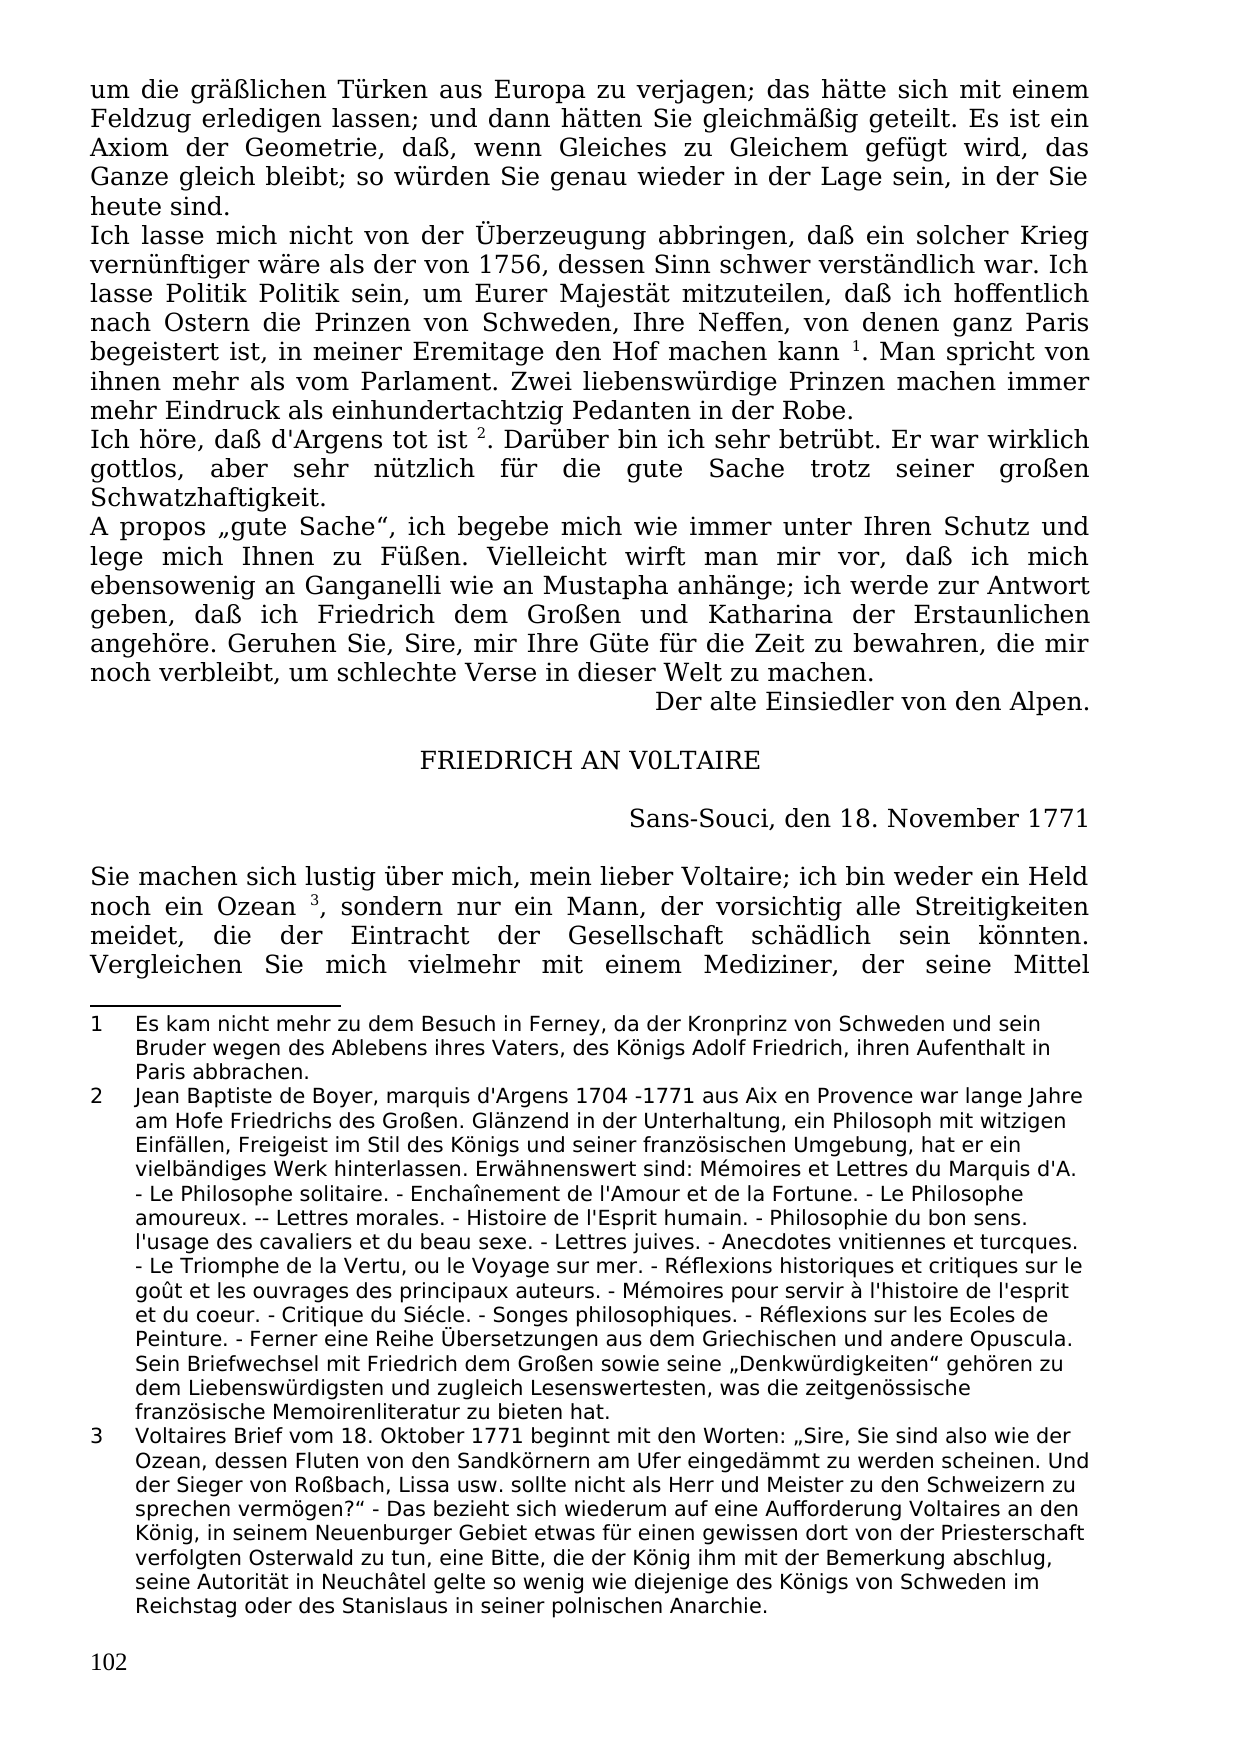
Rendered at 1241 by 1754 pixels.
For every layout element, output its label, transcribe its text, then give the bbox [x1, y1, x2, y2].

text Voltaires Brief vom 18. Oktober 1771 beginnt mit den Worten: „Sire, Sie sind also wie der Ozean, dessen Fluten von den Sandkörnern am Ufer eingedämmt zu werden scheinen. Und der Sieger von Roßbach, Lissa usw. sollte nicht als Herr und Meister zu den Schweizern zu sprechen vermögen?“ - Das bezieht sich wiederum auf eine Aufforderung Voltaires an den König, in seinem Neuenburger Gebiet etwas für einen gewissen dort von der Priesterschaft verfolgten Osterwald zu tun, eine Bitte, die der König ihm mit der Bemerkung abschlug, seine Autorität in Neuchâtel gelte so wenig wie diejenige des Königs von Schweden im Reichstag oder des Stanislaus in seiner polnischen Anarchie. [90, 1424, 1091, 1618]
text FRIEDRICH AN V0LTAIRE [90, 746, 1091, 775]
text Ich lasse mich nicht von der Überzeugung abbringen, daß ein solcher Krieg vernünftiger wäre als der von 1756, dessen Sinn schwer verständlich war. Ich lasse Politik Politik sein, um Eurer Majestät mitzuteilen, daß ich hoffentlich nach Ostern die Prinzen von Schweden, Ihre Neffen, von denen ganz Paris begeistert ist, in meiner Eremitage den Hof machen kann . Man spricht von ihnen mehr als vom Parlament. Zwei liebenswürdige Prinzen machen immer mehr Eindruck als einhundertachtzig Pedanten in der Robe. [90, 221, 1091, 425]
text Sie machen sich lustig über mich, mein lieber Voltaire; ich bin weder ein Held noch ein Ozean , sondern nur ein Mann, der vorsichtig alle Streitigkeiten meidet, die der Eintracht der Gesellschaft schädlich sein könnten. Vergleichen Sie mich vielmehr mit einem Mediziner, der seine Mittel [90, 862, 1091, 979]
text Jean Baptiste de Boyer, marquis d'Argens 1704 -1771 aus Aix en Provence war lange Jahre am Hofe Friedrichs des Großen. Glänzend in der Unterhaltung, ein Philosoph mit witzigen Einfällen, Freigeist im Stil des Königs und seiner französischen Umgebung, hat er ein vielbändiges Werk hinterlassen. Erwähnenswert sind: Mémoires et Lettres du Marquis d'A. - Le Philosophe solitaire. - Enchaînement de l'Amour et de la Fortune. - Le Philosophe amoureux. -- Lettres morales. - Histoire de l'Esprit humain. - Philosophie du bon sens. l'usage des cavaliers et du beau sexe. - Lettres juives. - Anecdotes vnitiennes et turcques. - Le Triomphe de la Vertu, ou le Voyage sur mer. - Réflexions historiques et critiques sur le goût et les ouvrages des principaux auteurs. - Mémoires pour servir à l'histoire de l'esprit et du coeur. - Critique du Siécle. - Songes philosophiques. - Réflexions sur les Ecoles de Peinture. - Ferner eine Reihe Übersetzungen aus dem Griechischen und andere Opuscula. Sein Briefwechsel mit Friedrich dem Großen sowie seine „Denkwürdigkeiten“ gehören zu dem Liebenswürdigsten und zugleich Lesenswertesten, was die zeitgenössische französische Memoirenliteratur zu bieten hat. [90, 1084, 1091, 1424]
text Es kam nicht mehr zu dem Besuch in Ferney, da der Kronprinz von Schweden und sein Bruder wegen des Ablebens ihres Vaters, des Königs Adolf Friedrich, ihren Aufenthalt in Paris abbrachen. [90, 1012, 1091, 1084]
text um die gräßlichen Türken aus Europa zu verjagen; das hätte sich mit einem Feldzug erledigen lassen; und dann hätten Sie gleichmäßig geteilt. Es ist ein Axiom der Geometrie, daß, wenn Gleiches zu Gleichem gefügt wird, das Ganze gleich bleibt; so würden Sie genau wieder in der Lage sein, in der Sie heute sind. [90, 75, 1091, 221]
text Der alte Einsiedler von den Alpen. [90, 687, 1091, 717]
text A propos „gute Sache“, ich begebe mich wie immer unter Ihren Schutz und lege mich Ihnen zu Füßen. Vielleicht wirft man mir vor, daß ich mich ebensowenig an Ganganelli wie an Mustapha anhänge; ich werde zur Antwort geben, daß ich Friedrich dem Großen und Katharina der Erstaunlichen angehöre. Geruhen Sie, Sire, mir Ihre Güte für die Zeit zu bewahren, die mir noch verbleibt, um schlechte Verse in dieser Welt zu machen. [90, 512, 1091, 687]
text Sans-Souci, den 18. November 1771 [90, 804, 1091, 833]
text Ich höre, daß d'Argens tot ist . Darüber bin ich sehr betrübt. Er war wirklich gottlos, aber sehr nützlich für die gute Sache trotz seiner großen Schwatzhaftigkeit. [90, 425, 1091, 512]
